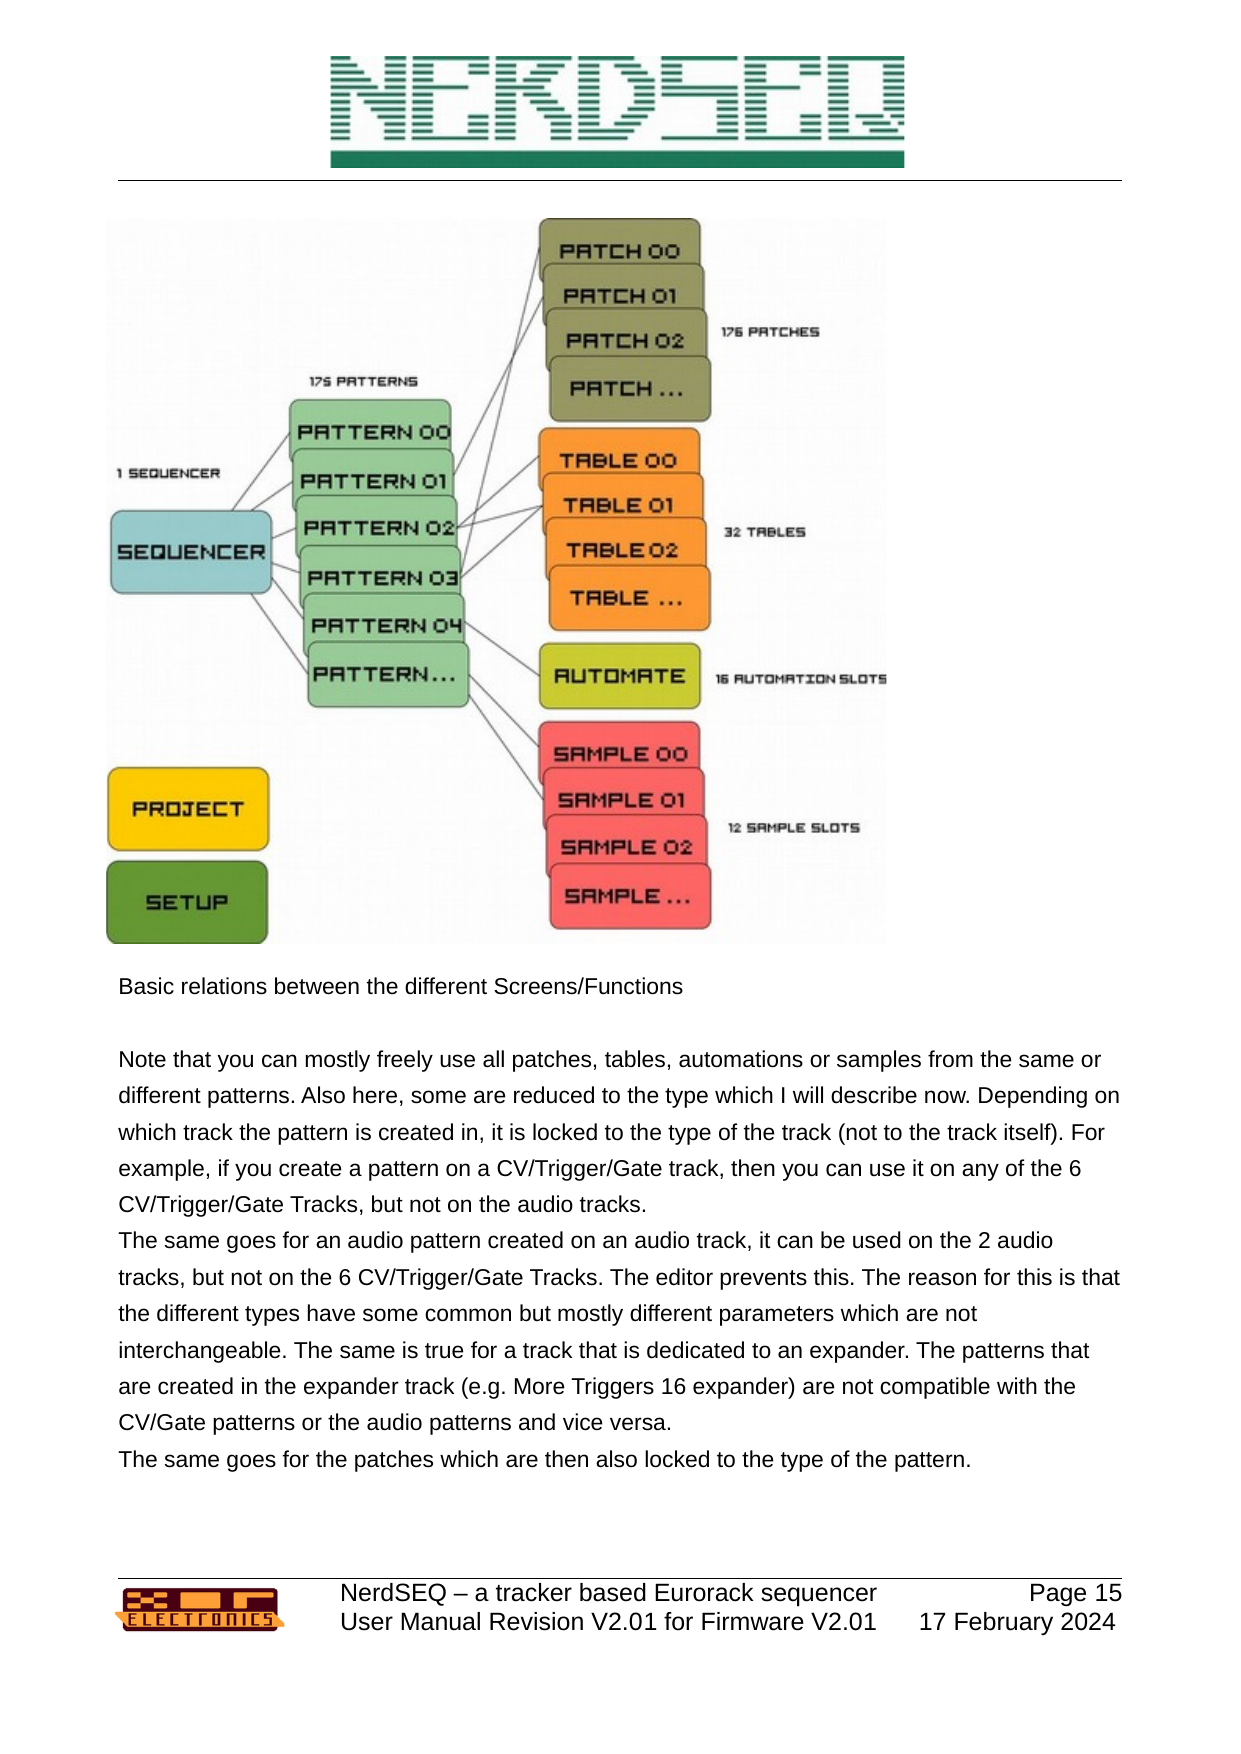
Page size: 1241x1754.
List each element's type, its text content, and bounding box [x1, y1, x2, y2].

text Basic relations between the different Screens/Functions [118, 973, 1122, 999]
picture [115, 1584, 285, 1634]
picture [330, 56, 905, 168]
picture [106, 218, 887, 944]
text Note that you can mostly freely use all patches, tables, automations or samples from the same or different patterns. Also here, some are reduced to the type which I will describe now. Depending on which track the pattern is created in, it is locked to the type of the track (not to the track itself). For example, if you create a pattern on a CV/Trigger/Gate track, then you can use it on any of the 6 CV/Trigger/Gate Tracks, but not on the audio tracks. [118, 1046, 1122, 1217]
text The same goes for an audio pattern created on an audio track, it can be used on the 2 audio tracks, but not on the 6 CV/Trigger/Gate Tracks. The editor prevents this. The reason for this is that the different types have some common but mostly different parameters which are not interchangeable. The same is true for a track that is dedicated to an expander. The patterns that are created in the expander track (e.g. More Triggers 16 expander) are not compatible with the CV/Gate patterns or the audio patterns and vice versa. [118, 1227, 1122, 1436]
text The same goes for the patches which are then also locked to the type of the pattern. [118, 1446, 1122, 1472]
